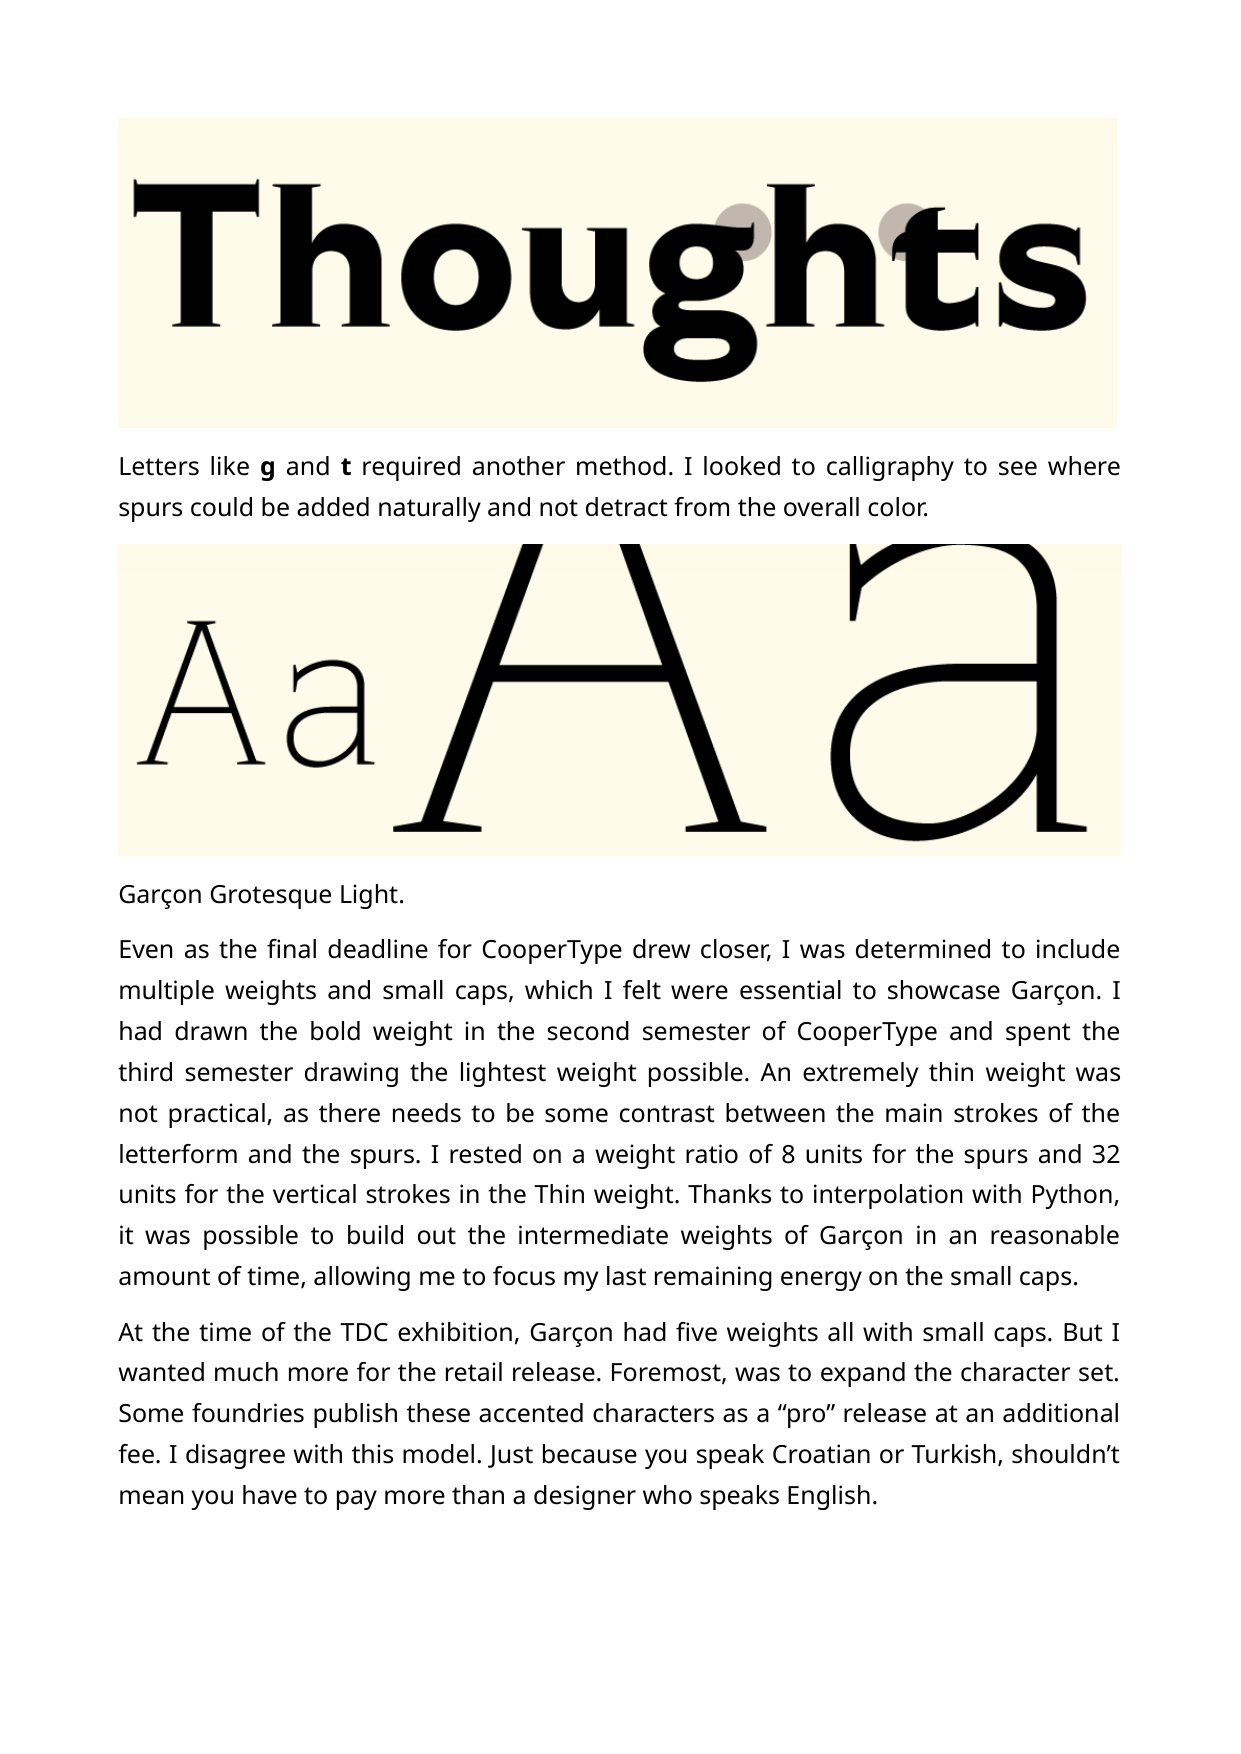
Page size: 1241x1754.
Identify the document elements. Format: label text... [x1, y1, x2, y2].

text Garçon Grotesque Light. [118, 877, 1122, 911]
picture [118, 544, 1122, 856]
text At the time of the TDC exhibition, Garçon had five weights all with small caps. But I wanted much more for the retail release. Foremost, was to expand the character set. Some foundries publish these accented characters as a “pro” release at an additional fee. I disagree with this model. Just because you speak Croatian or Turkish, shouldn’t mean you have to pay more than a designer who speaks English. [118, 1314, 1122, 1512]
text Letters like g and t required another method. I looked to calligraphy to see where spurs could be added naturally and not detract from the overall color. [118, 448, 1122, 523]
text Even as the final deadline for CooperType drew closer, I was determined to include multiple weights and small caps, which I felt were essential to showcase Garçon. I had drawn the bold weight in the second semester of CooperType and spent the third semester drawing the lightest weight possible. An extremely thin weight was not practical, as there needs to be some contrast between the main strokes of the letterform and the spurs. I rested on a weight ratio of 8 units for the spurs and 32 units for the vertical strokes in the Thin weight. Thanks to interpolation with Python, it was possible to build out the intermediate weights of Garçon in an reasonable amount of time, allowing me to focus my last remaining energy on the small caps. [118, 932, 1122, 1293]
picture [118, 118, 1118, 428]
